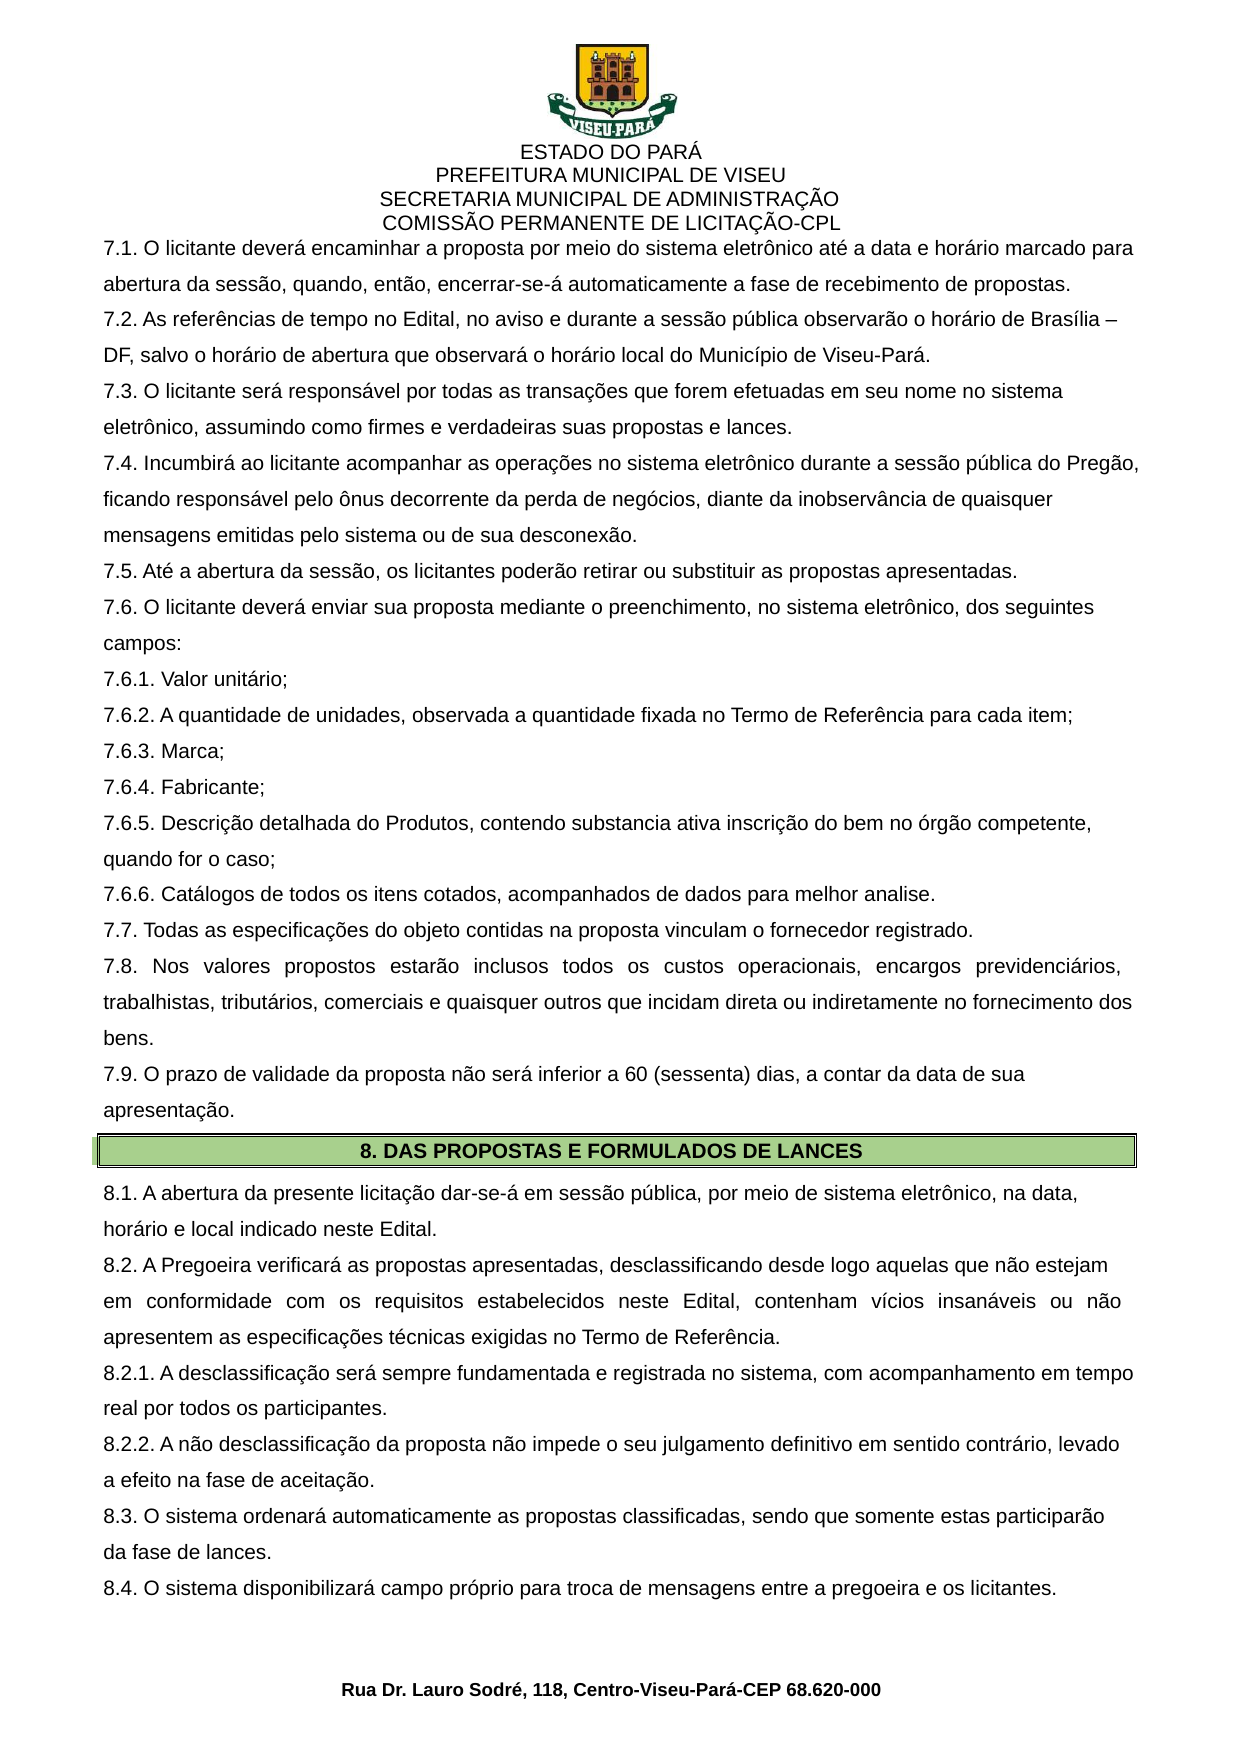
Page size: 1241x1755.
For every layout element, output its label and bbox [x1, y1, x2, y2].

picture [547, 44, 678, 139]
